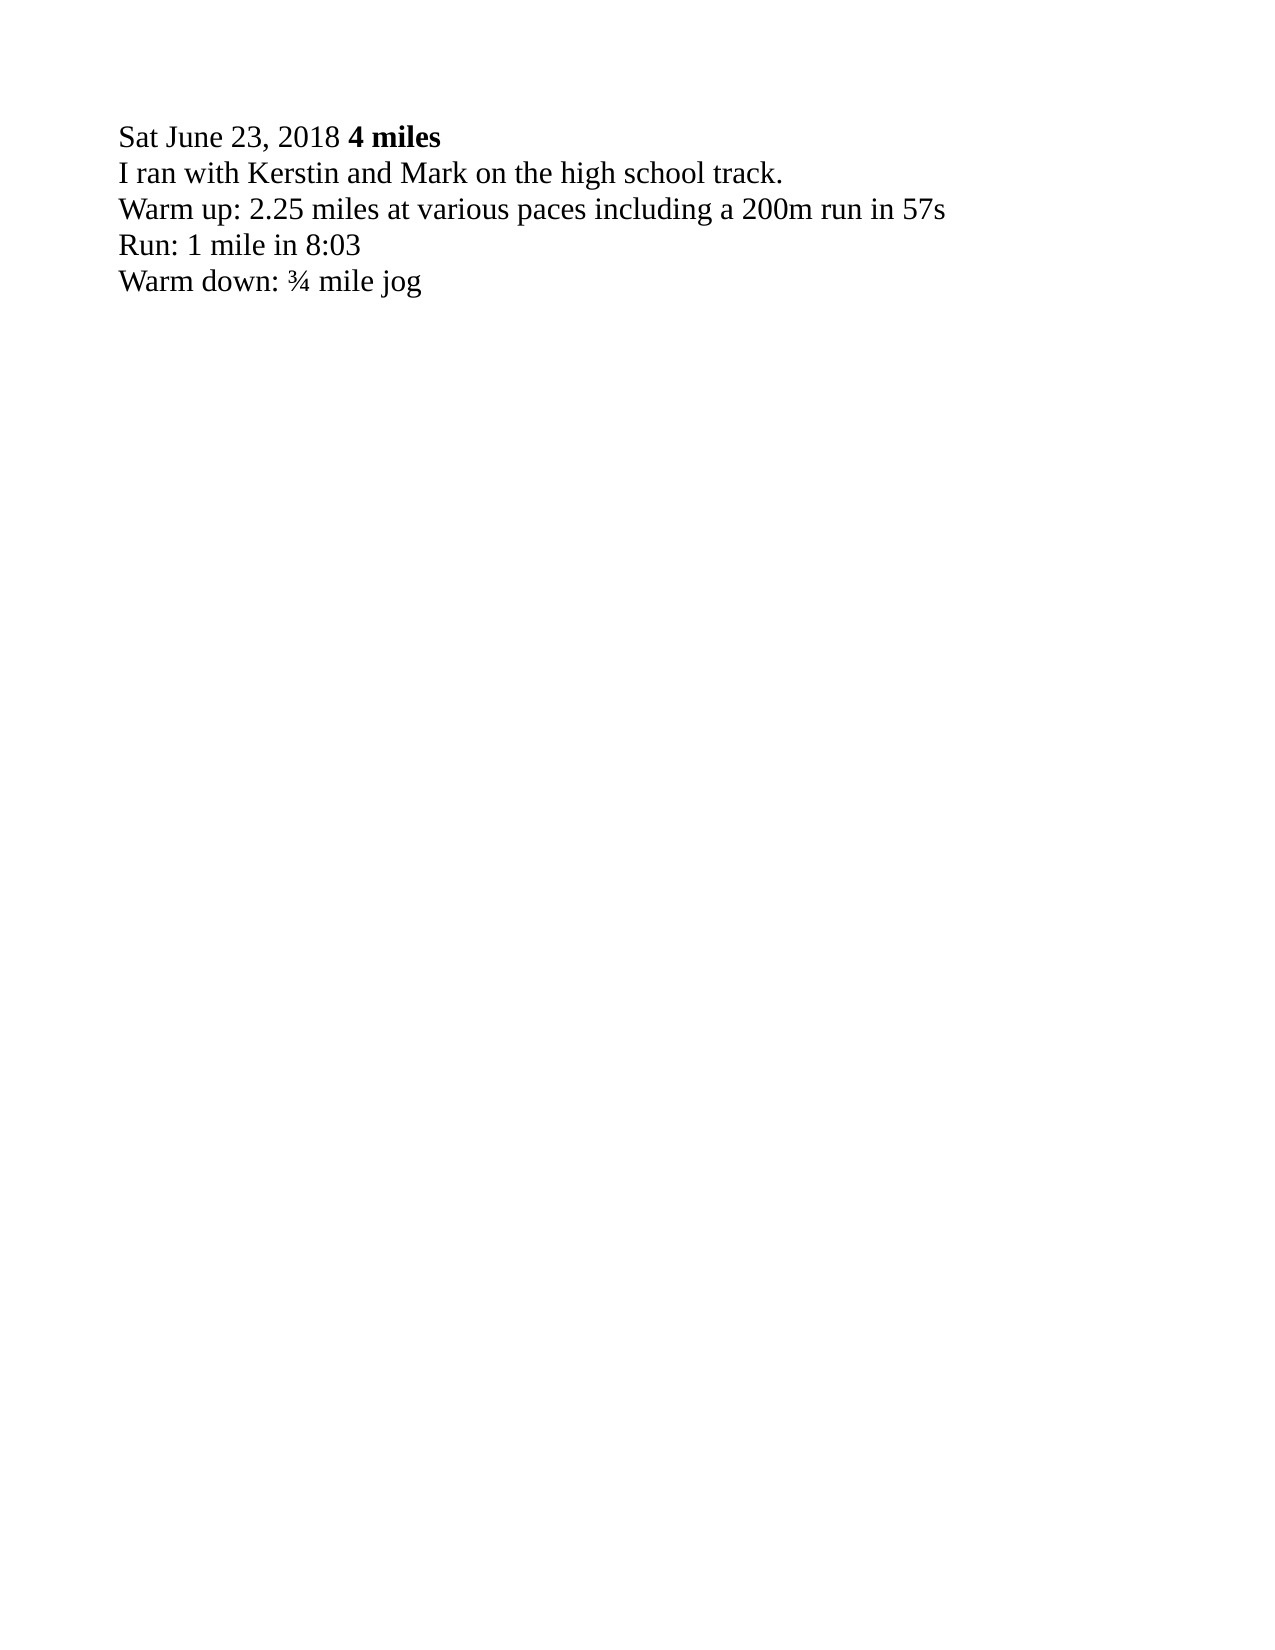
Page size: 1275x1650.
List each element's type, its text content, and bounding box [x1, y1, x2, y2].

text Sat June 23, 2018 4 miles [118, 118, 1161, 154]
text Warm up: 2.25 miles at various paces including a 200m run in 57s [118, 190, 1161, 226]
text Run: 1 mile in 8:03 [118, 226, 1161, 262]
text Warm down: ¾ mile jog [118, 262, 1161, 298]
text I ran with Kerstin and Mark on the high school track. [118, 154, 1161, 190]
